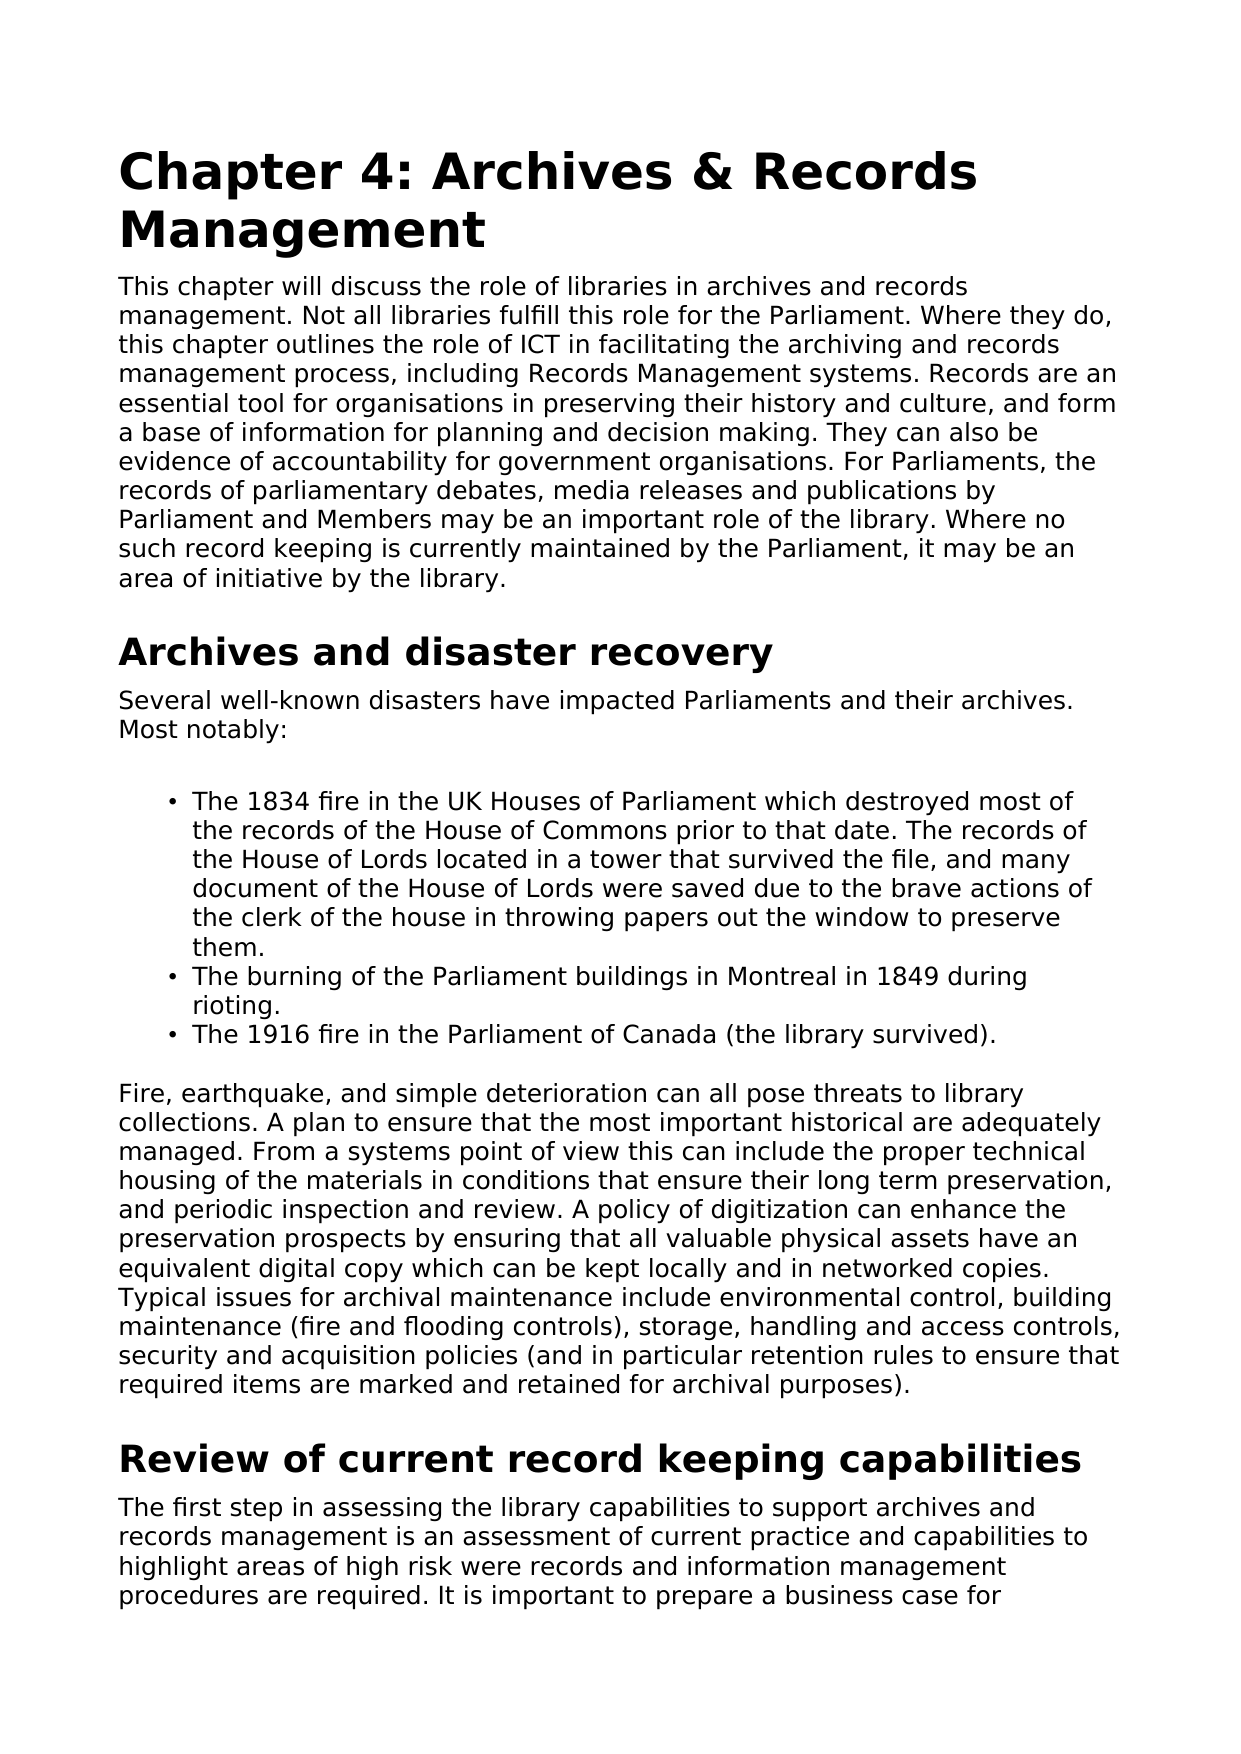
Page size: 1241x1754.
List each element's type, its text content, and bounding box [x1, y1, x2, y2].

text This chapter will discuss the role of libraries in archives and records management. Not all libraries fulfill this role for the Parliament. Where they do, this chapter outlines the role of ICT in facilitating the archiving and records management process, including Records Management systems. Records are an essential tool for organisations in preserving their history and culture, and form a base of information for planning and decision making. They can also be evidence of accountability for government organisations. For Parliaments, the records of parliamentary debates, media releases and publications by Parliament and Members may be an important role of the library. Where no such record keeping is currently maintained by the Parliament, it may be an area of initiative by the library. [118, 272, 1122, 593]
subtitle Review of current record keeping capabilities [118, 1437, 1122, 1481]
subtitle Chapter 4: Archives & Records Management [118, 143, 1122, 259]
list The burning of the Parliament buildings in Montreal in 1849 during rioting. [177, 962, 1122, 1020]
subtitle Archives and disaster recovery [118, 630, 1122, 674]
list The 1834 fire in the UK Houses of Parliament which destroyed most of the records of the House of Commons prior to that date. The records of the House of Lords located in a tower that survived the file, and many document of the House of Lords were saved due to the brave actions of the clerk of the house in throwing papers out the window to preserve them. [177, 787, 1122, 962]
text Several well-known disasters have impacted Parliaments and their archives. Most notably: [118, 687, 1122, 745]
text Fire, earthquake, and simple deterioration can all pose threats to library collections. A plan to ensure that the most important historical are adequately managed. From a systems point of view this can include the proper technical housing of the materials in conditions that ensure their long term preservation, and periodic inspection and review. A policy of digitization can enhance the preservation prospects by ensuring that all valuable physical assets have an equivalent digital copy which can be kept locally and in networked copies. Typical issues for archival maintenance include environmental control, building maintenance (fire and flooding controls), storage, handling and access controls, security and acquisition policies (and in particular retention rules to ensure that required items are marked and retained for archival purposes). [118, 1079, 1122, 1400]
text The first step in assessing the library capabilities to support archives and records management is an assessment of current practice and capabilities to highlight areas of high risk were records and information management procedures are required. It is important to prepare a business case for [118, 1493, 1122, 1610]
list The 1916 fire in the Parliament of Canada (the library survived). [177, 1020, 1122, 1049]
